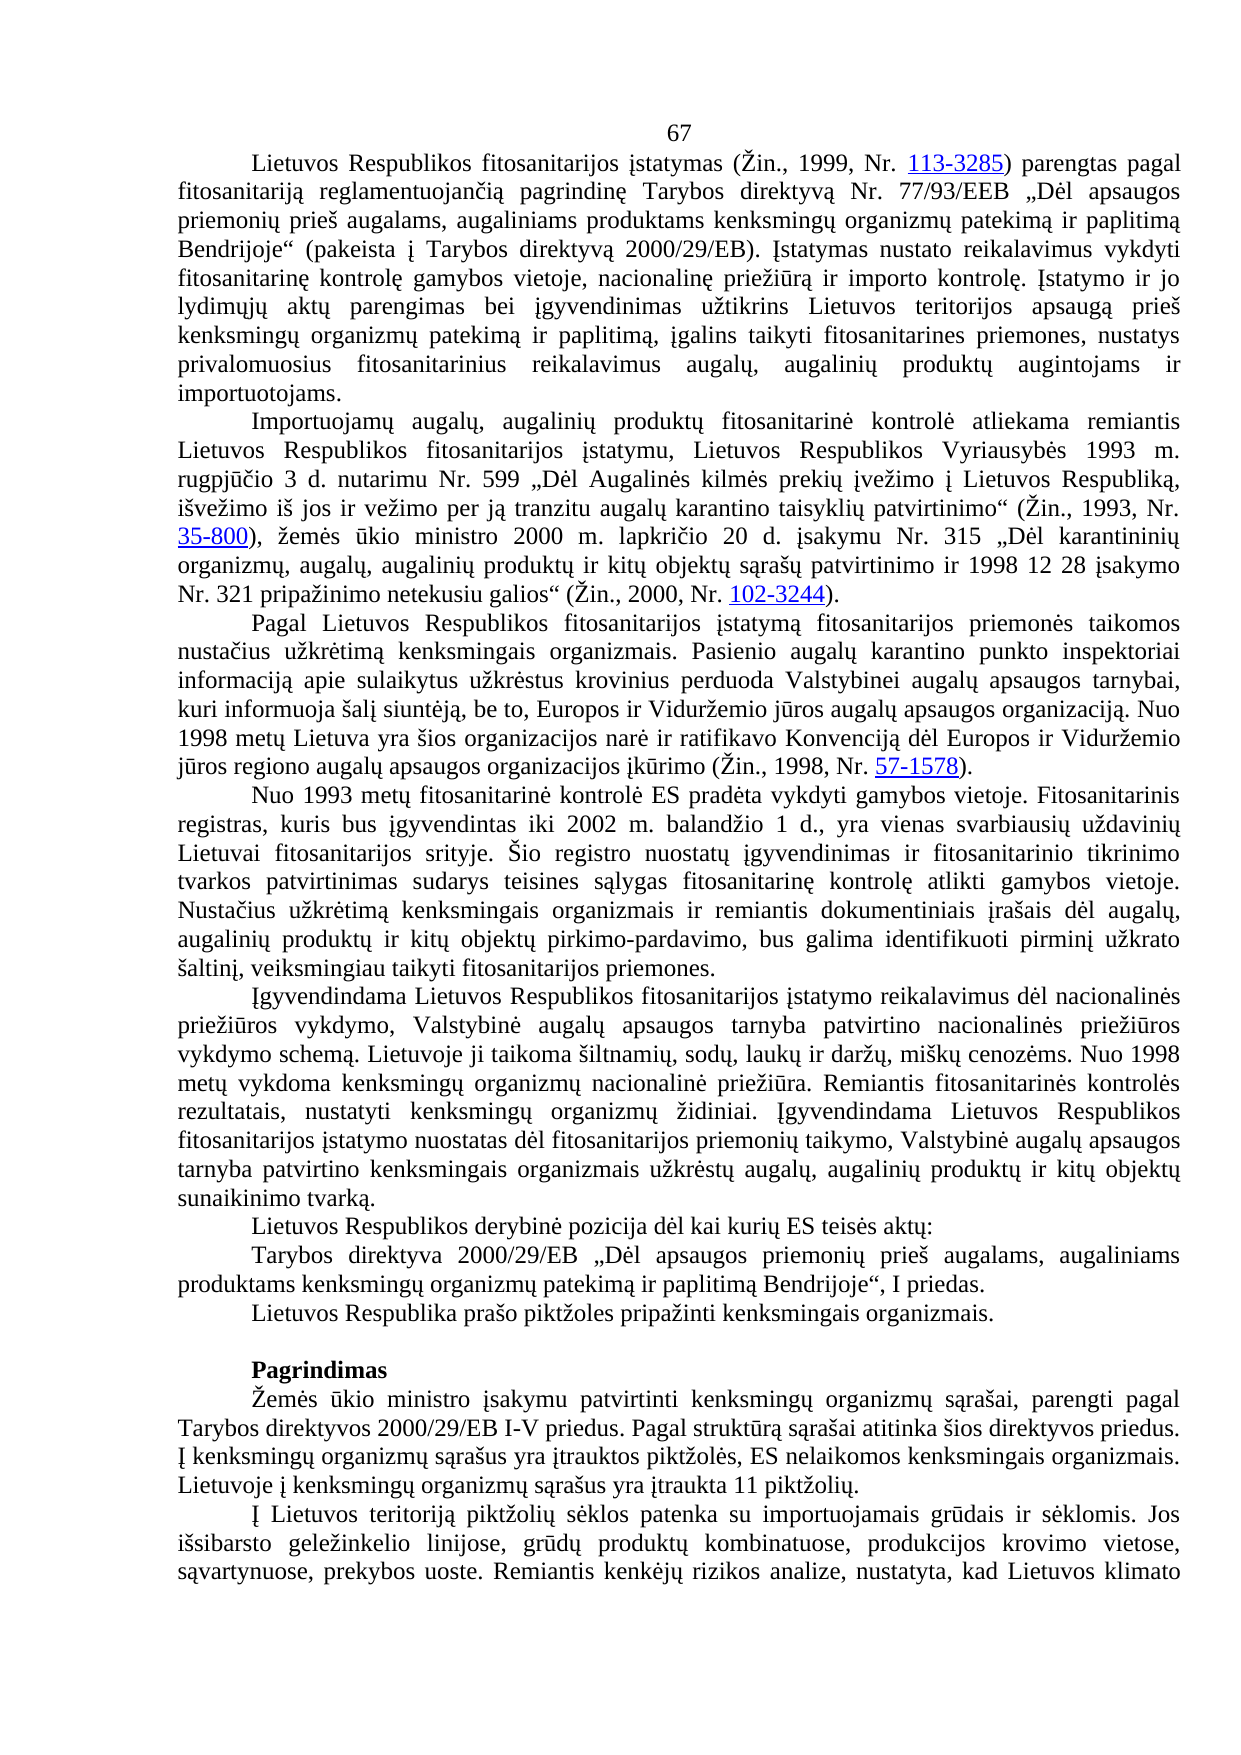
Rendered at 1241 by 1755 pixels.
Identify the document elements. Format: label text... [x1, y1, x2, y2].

text Lietuvos Respublikos fitosanitarijos įstatymas (Žin., 1999, Nr. 113-3285) parengtas pagal fitosanitariją reglamentuojančią pagrindinę Tarybos direktyvą Nr. 77/93/EEB „Dėl apsaugos priemonių prieš augalams, augaliniams produktams kenksmingų organizmų patekimą ir paplitimą Bendrijoje“ (pakeista į Tarybos direktyvą 2000/29/EB). Įstatymas nustato reikalavimus vykdyti fitosanitarinę kontrolę gamybos vietoje, nacionalinę priežiūrą ir importo kontrolę. Įstatymo ir jo lydimųjų aktų parengimas bei įgyvendinimas užtikrins Lietuvos teritorijos apsaugą prieš kenksmingų organizmų patekimą ir paplitimą, įgalins taikyti fitosanitarines priemones, nustatys privalomuosius fitosanitarinius reikalavimus augalų, augalinių produktų augintojams ir importuotojams. [177, 148, 1181, 406]
text Importuojamų augalų, augalinių produktų fitosanitarinė kontrolė atliekama remiantis Lietuvos Respublikos fitosanitarijos įstatymu, Lietuvos Respublikos Vyriausybės 1993 m. rugpjūčio 3 d. nutarimu Nr. 599 „Dėl Augalinės kilmės prekių įvežimo į Lietuvos Respubliką, išvežimo iš jos ir vežimo per ją tranzitu augalų karantino taisyklių patvirtinimo“ (Žin., 1993, Nr. 35-800), žemės ūkio ministro 2000 m. lapkričio 20 d. įsakymu Nr. 315 „Dėl karantininių organizmų, augalų, augalinių produktų ir kitų objektų sąrašų patvirtinimo ir 1998 12 28 įsakymo Nr. 321 pripažinimo netekusiu galios“ (Žin., 2000, Nr. 102-3244). [177, 406, 1181, 608]
text Įgyvendindama Lietuvos Respublikos fitosanitarijos įstatymo reikalavimus dėl nacionalinės priežiūros vykdymo, Valstybinė augalų apsaugos tarnyba patvirtino nacionalinės priežiūros vykdymo schemą. Lietuvoje ji taikoma šiltnamių, sodų, laukų ir daržų, miškų cenozėms. Nuo 1998 metų vykdoma kenksmingų organizmų nacionalinė priežiūra. Remiantis fitosanitarinės kontrolės rezultatais, nustatyti kenksmingų organizmų židiniai. Įgyvendindama Lietuvos Respublikos fitosanitarijos įstatymo nuostatas dėl fitosanitarijos priemonių taikymo, Valstybinė augalų apsaugos tarnyba patvirtino kenksmingais organizmais užkrėstų augalų, augalinių produktų ir kitų objektų sunaikinimo tvarką. [177, 981, 1181, 1211]
text Nuo 1993 metų fitosanitarinė kontrolė ES pradėta vykdyti gamybos vietoje. Fitosanitarinis registras, kuris bus įgyvendintas iki 2002 m. balandžio 1 d., yra vienas svarbiausių uždavinių Lietuvai fitosanitarijos srityje. Šio registro nuostatų įgyvendinimas ir fitosanitarinio tikrinimo tvarkos patvirtinimas sudarys teisines sąlygas fitosanitarinę kontrolę atlikti gamybos vietoje. Nustačius užkrėtimą kenksmingais organizmais ir remiantis dokumentiniais įrašais dėl augalų, augalinių produktų ir kitų objektų pirkimo-pardavimo, bus galima identifikuoti pirminį užkrato šaltinį, veiksmingiau taikyti fitosanitarijos priemones. [177, 780, 1181, 981]
text Lietuvos Respublikos derybinė pozicija dėl kai kurių ES teisės aktų: [177, 1211, 1181, 1240]
text Į Lietuvos teritoriją piktžolių sėklos patenka su importuojamais grūdais ir sėklomis. Jos išsibarsto geležinkelio linijose, grūdų produktų kombinatuose, produkcijos krovimo vietose, sąvartynuose, prekybos uoste. Remiantis kenkėjų rizikos analize, nustatyta, kad Lietuvos klimato [177, 1499, 1181, 1585]
text Pagal Lietuvos Respublikos fitosanitarijos įstatymą fitosanitarijos priemonės taikomos nustačius užkrėtimą kenksmingais organizmais. Pasienio augalų karantino punkto inspektoriai informaciją apie sulaikytus užkrėstus krovinius perduoda Valstybinei augalų apsaugos tarnybai, kuri informuoja šalį siuntėją, be to, Europos ir Viduržemio jūros augalų apsaugos organizaciją. Nuo 1998 metų Lietuva yra šios organizacijos narė ir ratifikavo Konvenciją dėl Europos ir Viduržemio jūros regiono augalų apsaugos organizacijos įkūrimo (Žin., 1998, Nr. 57-1578). [177, 608, 1181, 780]
text Žemės ūkio ministro įsakymu patvirtinti kenksmingų organizmų sąrašai, parengti pagal Tarybos direktyvos 2000/29/EB I-V priedus. Pagal struktūrą sąrašai atitinka šios direktyvos priedus. Į kenksmingų organizmų sąrašus yra įtrauktos piktžolės, ES nelaikomos kenksmingais organizmais. Lietuvoje į kenksmingų organizmų sąrašus yra įtraukta 11 piktžolių. [177, 1384, 1181, 1499]
text Pagrindimas [177, 1355, 1181, 1384]
text Lietuvos Respublika prašo piktžoles pripažinti kenksmingais organizmais. [177, 1298, 1181, 1326]
text Tarybos direktyva 2000/29/EB „Dėl apsaugos priemonių prieš augalams, augaliniams produktams kenksmingų organizmų patekimą ir paplitimą Bendrijoje“, I priedas. [177, 1240, 1181, 1298]
